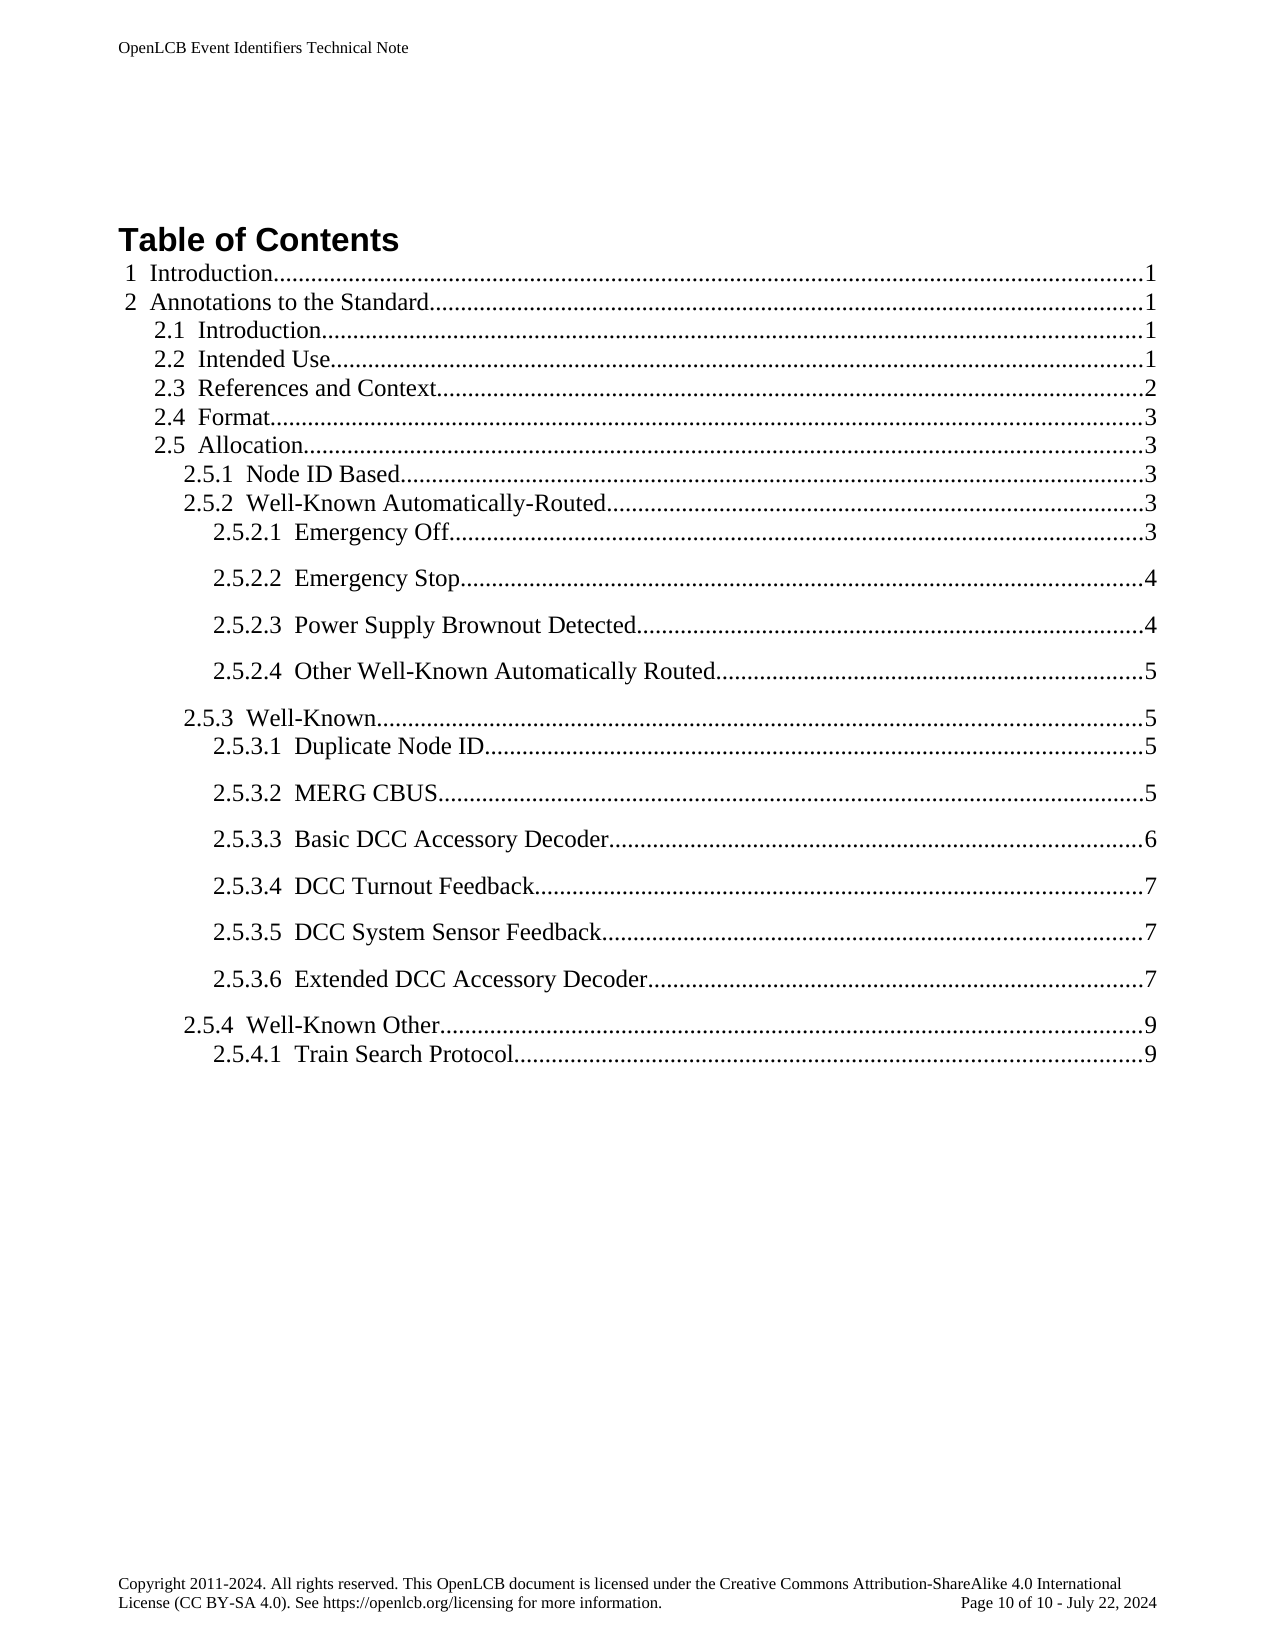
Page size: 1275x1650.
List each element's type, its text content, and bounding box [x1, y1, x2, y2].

subtitle Table of Contents [118, 220, 1157, 258]
text 2.1 Introduction 1 [148, 316, 1157, 344]
text 2.5.3.3 Basic DCC Accessory Decoder 6 [207, 824, 1157, 853]
text 2.5.3.2 MERG CBUS 5 [207, 778, 1157, 807]
text 2.5.3.1 Duplicate Node ID 5 [207, 731, 1157, 760]
text 2.5.2.4 Other Well-Known Automatically Routed 5 [207, 656, 1157, 685]
text 2.5.3.5 DCC System Sensor Feedback 7 [207, 917, 1157, 946]
text 2.5.4.1 Train Search Protocol 9 [207, 1039, 1157, 1068]
text 2.5.2.1 Emergency Off 3 [207, 517, 1157, 546]
text 2.2 Intended Use 1 [148, 344, 1157, 373]
text 2.5.3.6 Extended DCC Accessory Decoder 7 [207, 964, 1157, 992]
text 2 Annotations to the Standard 1 [118, 287, 1157, 316]
text 2.5.3 Well-Known 5 [177, 703, 1157, 731]
text 2.4 Format 3 [148, 402, 1157, 431]
text 2.5.2 Well-Known Automatically-Routed 3 [177, 488, 1157, 517]
text 1 Introduction 1 [118, 258, 1157, 287]
text 2.3 References and Context 2 [148, 373, 1157, 402]
text 2.5.2.2 Emergency Stop 4 [207, 563, 1157, 592]
text 2.5.4 Well-Known Other 9 [177, 1010, 1157, 1039]
text 2.5.3.4 DCC Turnout Feedback 7 [207, 871, 1157, 899]
text 2.5.2.3 Power Supply Brownout Detected 4 [207, 610, 1157, 638]
text 2.5.1 Node ID Based 3 [177, 459, 1157, 488]
text 2.5 Allocation 3 [148, 431, 1157, 459]
